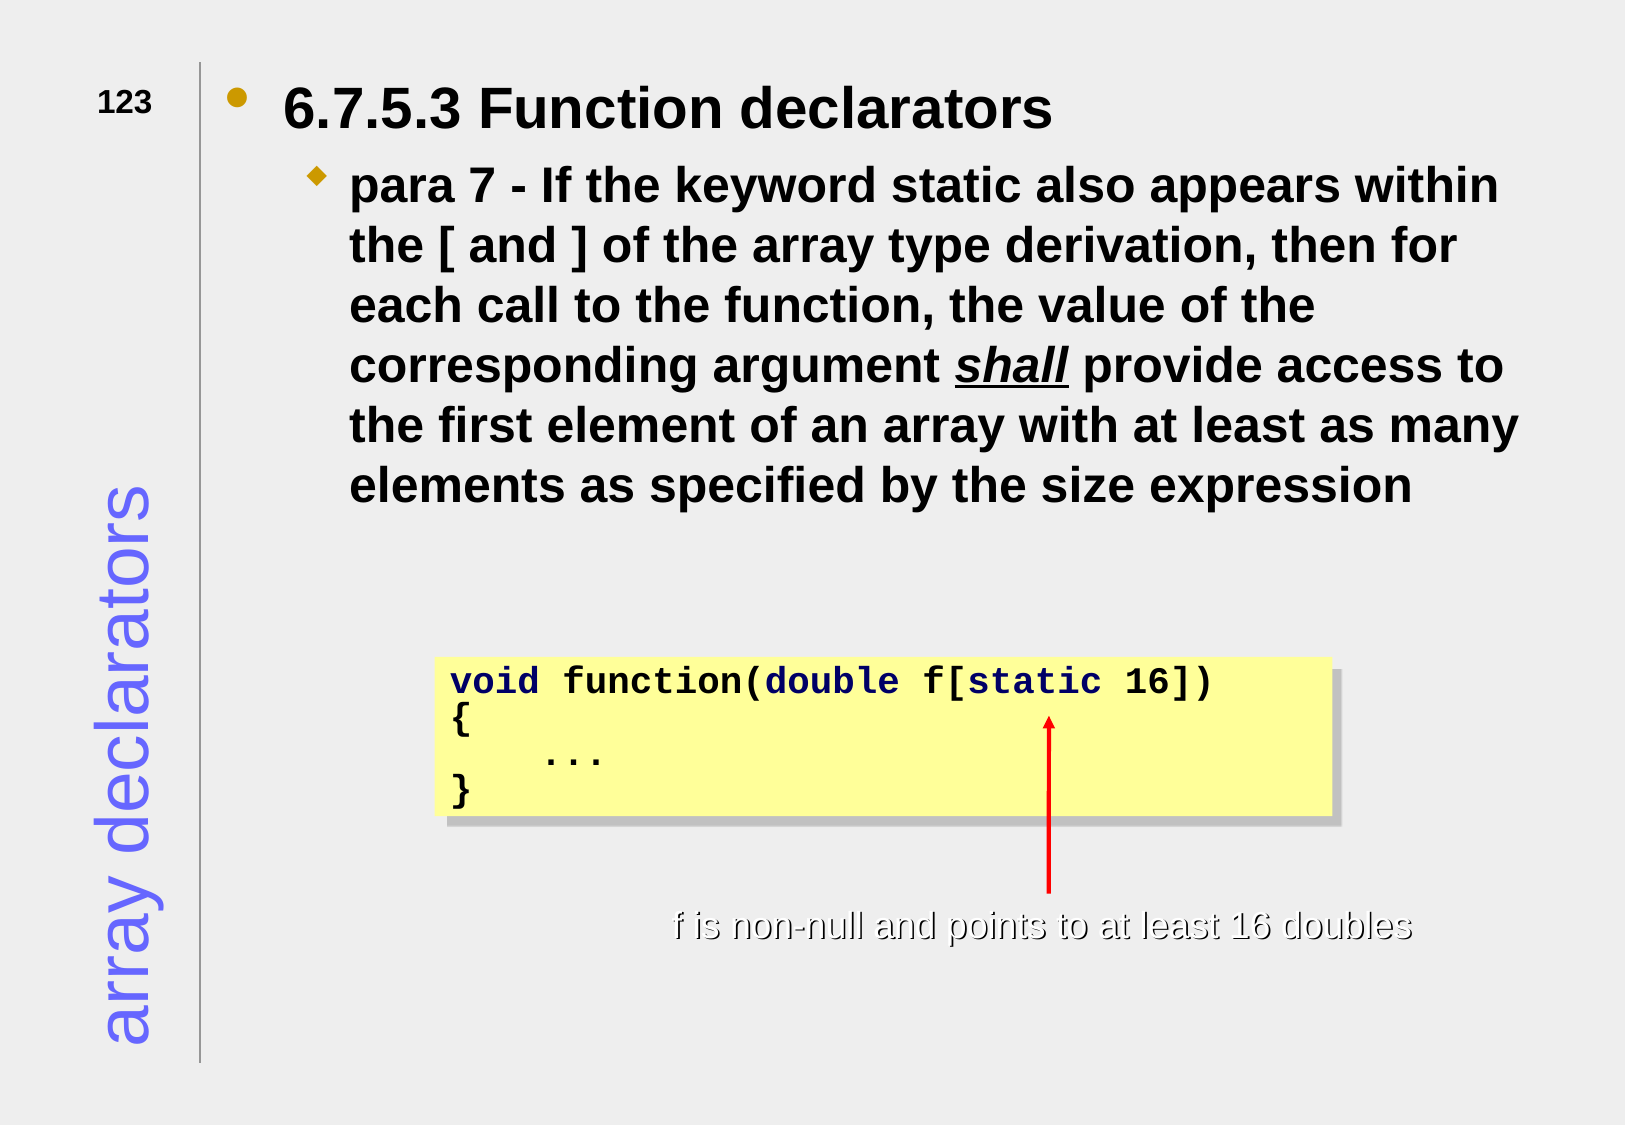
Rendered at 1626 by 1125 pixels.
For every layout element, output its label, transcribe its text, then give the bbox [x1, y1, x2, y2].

list 6.7.5.3 Function declarators para 7 - If the keyword static also appears within the [ and ] of the array type derivation, then for each call to the function, the value of the corresponding argument shall provide access to the first element of an array with at least as many elements as specified by the size expression [212, 62, 1550, 1063]
title array declarators [50, 187, 188, 1063]
text_box void function(double f[static 16]) { ... } [434, 656, 1333, 817]
text_box f is non-null and points to at least 16 doubles [505, 893, 1427, 954]
